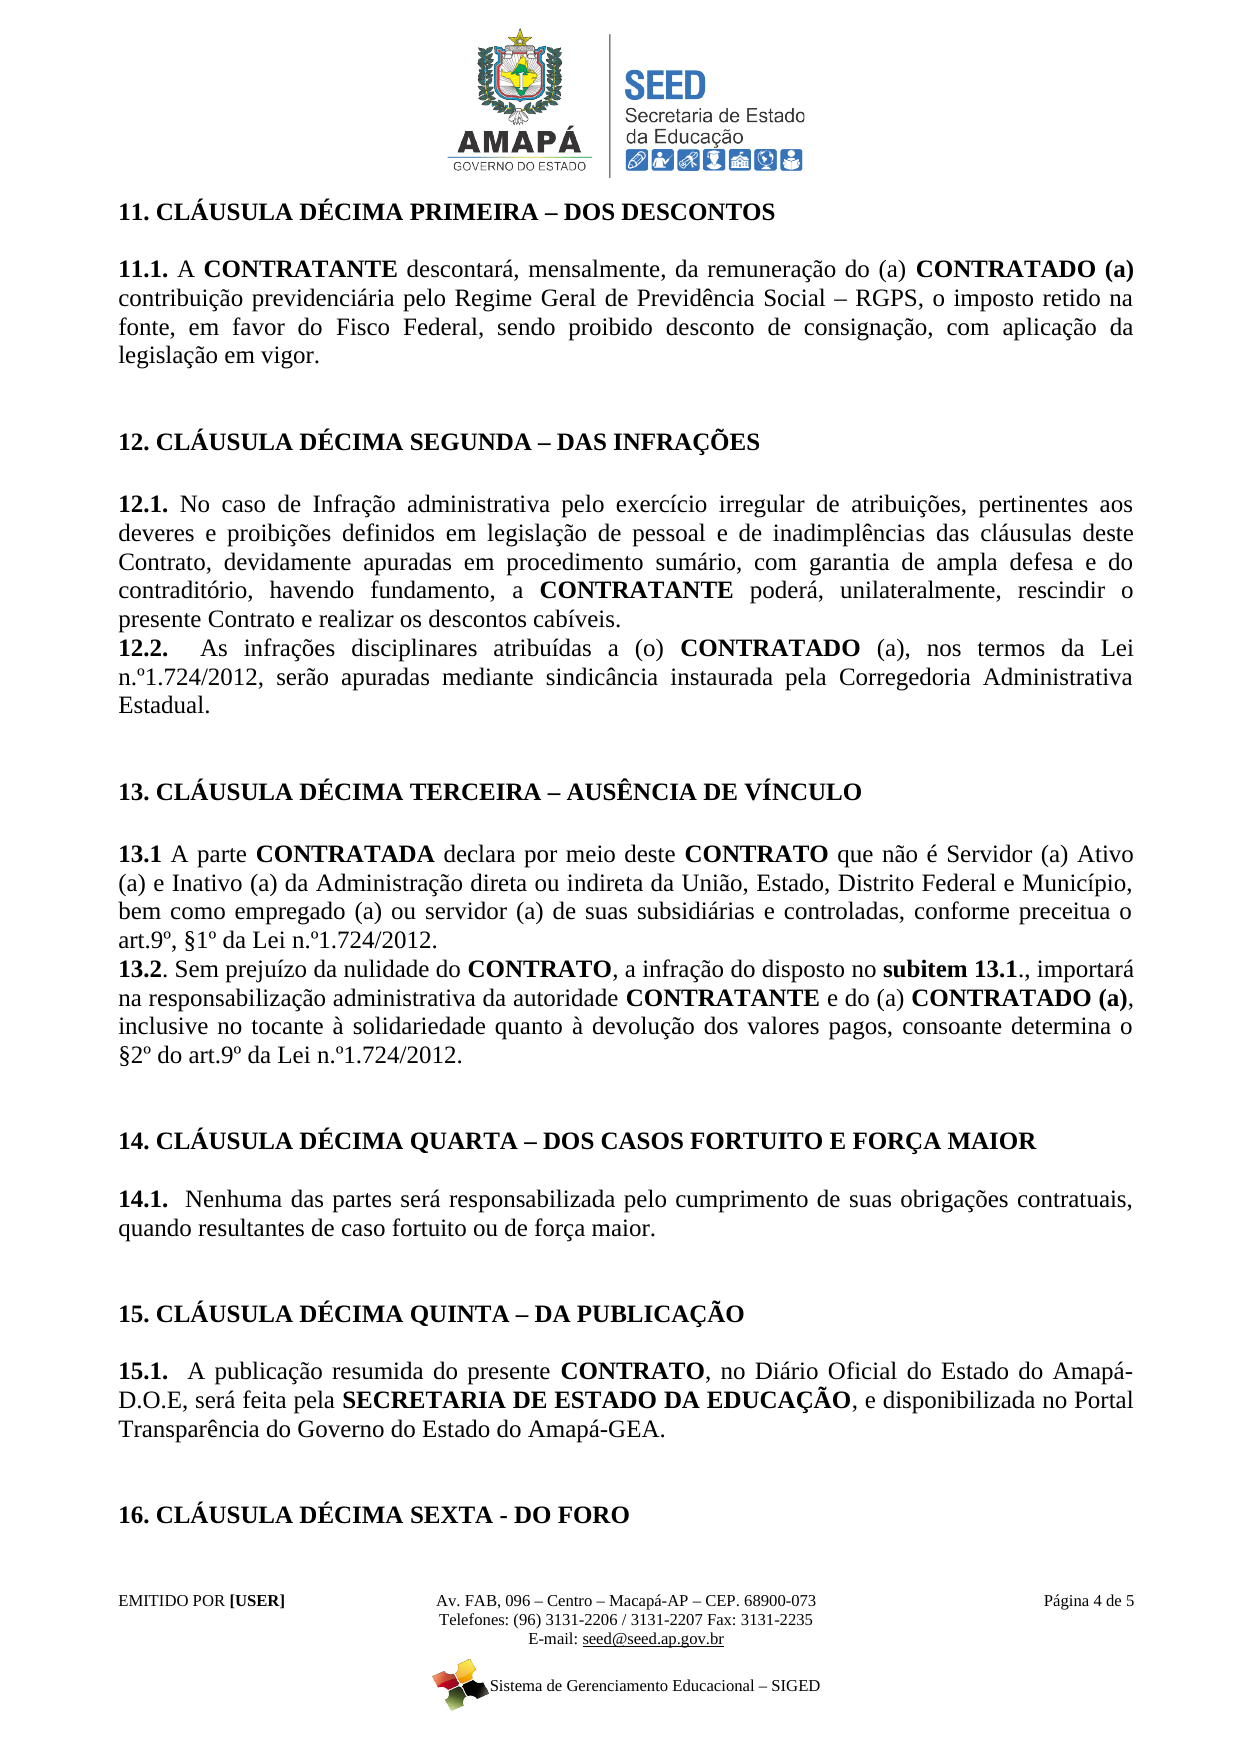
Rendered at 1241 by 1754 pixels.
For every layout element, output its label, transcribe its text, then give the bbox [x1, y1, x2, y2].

text 12.1. No caso de Infração administrativa pelo exercício irregular de atribuições, pertinentes aos deveres e proibições definidos em legislação de pessoal e de inadimplências das cláusulas deste Contrato, devidamente apuradas em procedimento sumário, com garantia de ampla defesa e do contraditório, havendo fundamento, a CONTRATANTE poderá, unilateralmente, rescindir o presente Contrato e realizar os descontos cabíveis. [118, 489, 1134, 633]
subtitle 16. CLÁUSULA DÉCIMA SEXTA - DO FORO [118, 1500, 1134, 1529]
subtitle 11.1. A CONTRATANTE descontará, mensalmente, da remuneração do (a) CONTRATADO (a) contribuição previdenciária pelo Regime Geral de Previdência Social – RGPS, o imposto retido na fonte, em favor do Fisco Federal, sendo proibido desconto de consignação, com aplicação da legislação em vigor. [118, 254, 1134, 369]
text 11. CLÁUSULA DÉCIMA PRIMEIRA – DOS DESCONTOS [118, 197, 1134, 226]
text 14.1. Nenhuma das partes será responsabilizada pelo cumprimento de suas obrigações contratuais, quando resultantes de caso fortuito ou de força maior. [118, 1184, 1134, 1241]
text 15.1. A publicação resumida do presente CONTRATO, no Diário Oficial do Estado do Amapá-D.O.E, será feita pela SECRETARIA DE ESTADO DA EDUCAÇÃO, e disponibilizada no Portal Transparência do Governo do Estado do Amapá-GEA. [118, 1356, 1134, 1443]
picture [447, 28, 805, 178]
text 15. CLÁUSULA DÉCIMA QUINTA – DA PUBLICAÇÃO [118, 1299, 1134, 1328]
text 12.2. As infrações disciplinares atribuídas a (o) CONTRATADO (a), nos termos da Lei n.º1.724/2012, serão apuradas mediante sindicância instaurada pela Corregedoria Administrativa Estadual. [118, 633, 1134, 719]
list 13.2. Sem prejuízo da nulidade do CONTRATO, a infração do disposto no subitem 13.1., importará na responsabilização administrativa da autoridade CONTRATANTE e do (a) CONTRATADO (a), inclusive no tocante à solidariedade quanto à devolução dos valores pagos, consoante determina o §2º do art.9º da Lei n.º1.724/2012. [118, 954, 1134, 1069]
text 14. CLÁUSULA DÉCIMA QUARTA – DOS CASOS FORTUITO E FORÇA MAIOR [118, 1126, 1134, 1155]
subtitle 13. CLÁUSULA DÉCIMA TERCEIRA – AUSÊNCIA DE VÍNCULO [118, 777, 1134, 805]
subtitle 12. CLÁUSULA DÉCIMA SEGUNDA – DAS INFRAÇÕES [118, 427, 1134, 456]
picture [431, 1659, 490, 1711]
list 13.1 A parte CONTRATADA declara por meio deste CONTRATO que não é Servidor (a) Ativo (a) e Inativo (a) da Administração direta ou indireta da União, Estado, Distrito Federal e Município, bem como empregado (a) ou servidor (a) de suas subsidiárias e controladas, conforme preceitua o art.9º, §1º da Lei n.º1.724/2012. [118, 839, 1134, 954]
